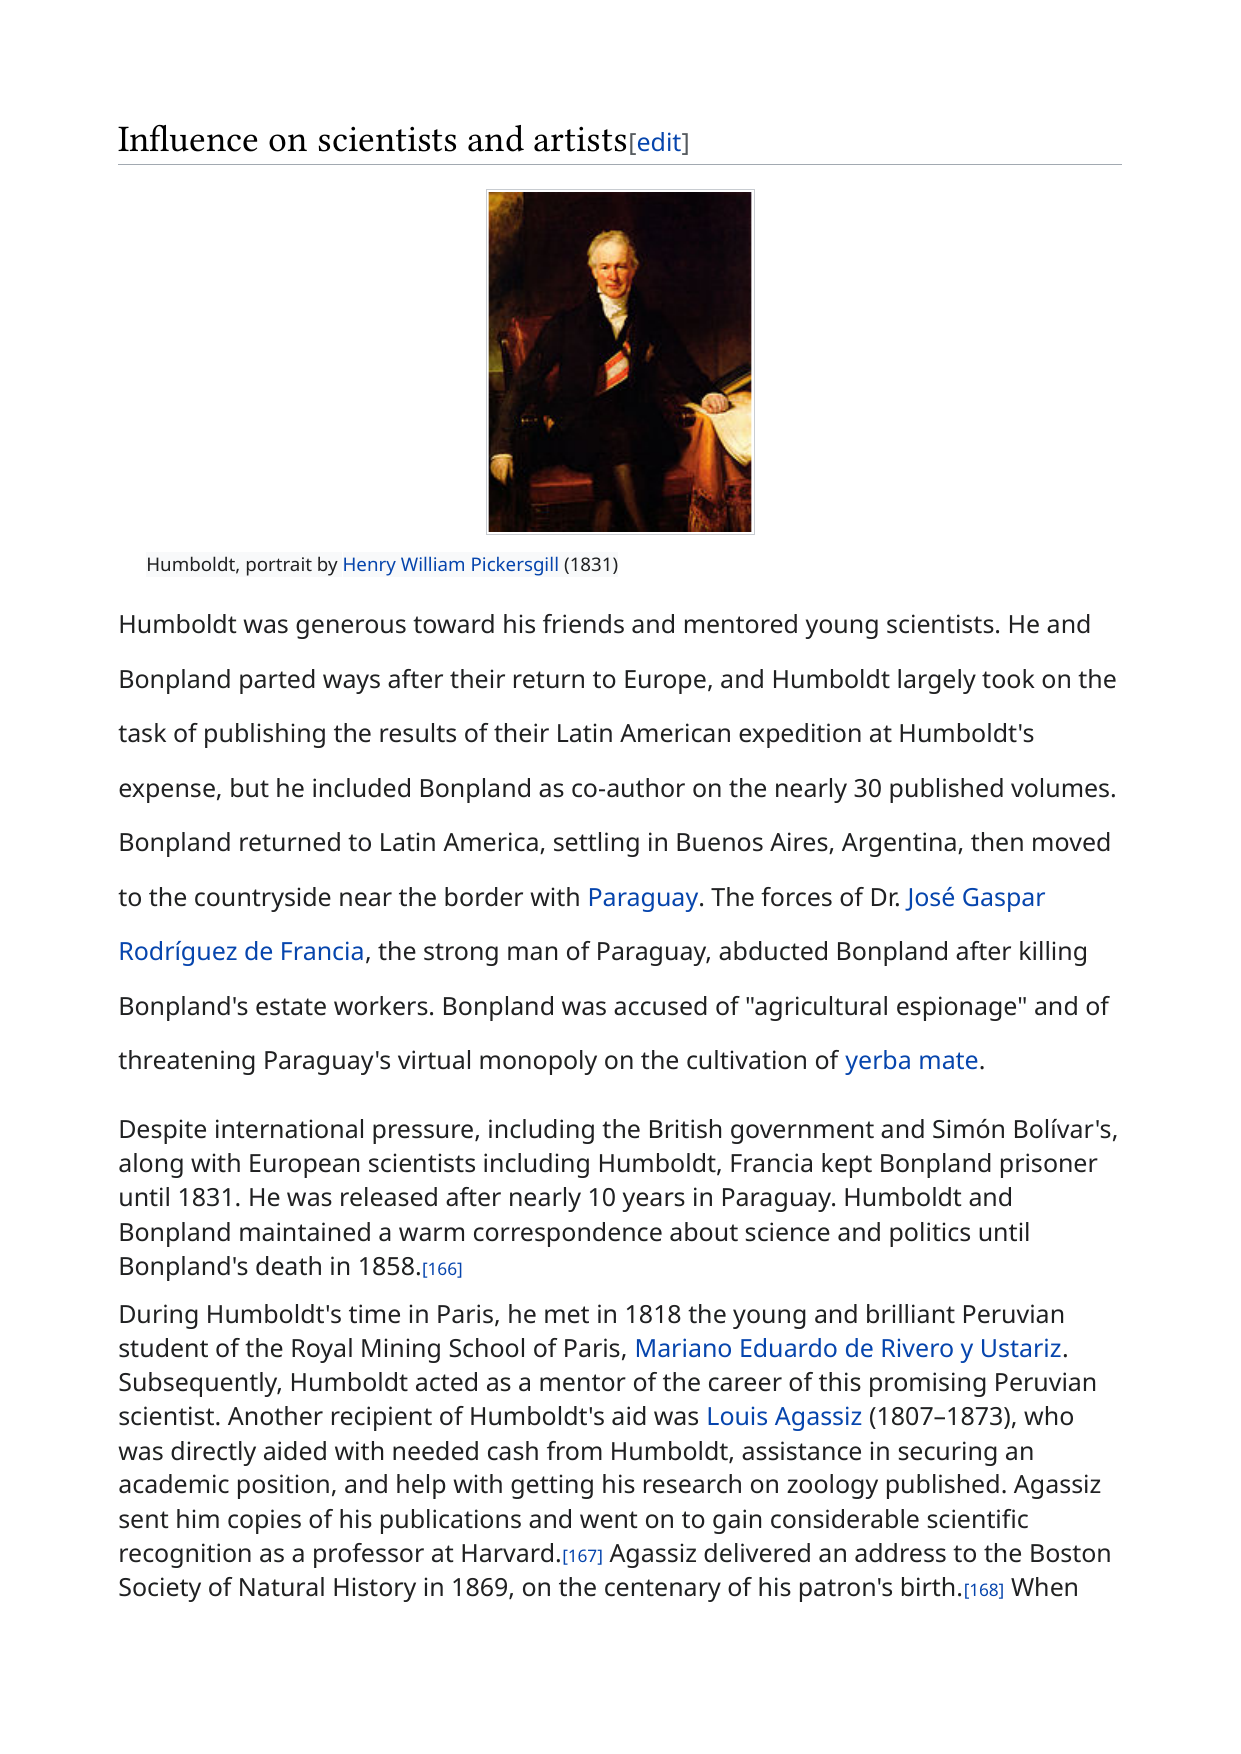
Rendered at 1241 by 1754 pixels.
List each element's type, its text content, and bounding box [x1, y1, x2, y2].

text During Humboldt's time in Paris, he met in 1818 the young and brilliant Peruvian student of the Royal Mining School of Paris, Mariano Eduardo de Rivero y Ustariz. Subsequently, Humboldt acted as a mentor of the career of this promising Peruvian scientist. Another recipient of Humboldt's aid was Louis Agassiz (1807–1873), who was directly aided with needed cash from Humboldt, assistance in securing an academic position, and help with getting his research on zoology published. Agassiz sent him copies of his publications and went on to gain considerable scientific recognition as a professor at Harvard.[167] Agassiz delivered an address to the Boston Society of Natural History in 1869, on the centenary of his patron's birth.[168] When [118, 1297, 1122, 1603]
text Humboldt, portrait by Henry William Pickersgill (1831) [123, 552, 1122, 577]
subtitle Influence on scientists and artists[edit] [118, 118, 1122, 164]
text Humboldt was generous toward his friends and mentored young scientists. He and Bonpland parted ways after their return to Europe, and Humboldt largely took on the task of publishing the results of their Latin American expedition at Humboldt's expense, but he included Bonpland as co-author on the nearly 30 published volumes. Bonpland returned to Latin America, settling in Buenos Aires, Argentina, then moved to the countryside near the border with Paraguay. The forces of Dr. José Gaspar Rodríguez de Francia, the strong man of Paraguay, abducted Bonpland after killing Bonpland's estate workers. Bonpland was accused of "agricultural espionage" and of threatening Paraguay's virtual monopoly on the cultivation of yerba mate. [118, 607, 1122, 1077]
text Despite international pressure, including the British government and Simón Bolívar's, along with European scientists including Humboldt, Francia kept Bonpland prisoner until 1831. He was released after nearly 10 years in Paraguay. Humboldt and Bonpland maintained a warm correspondence about science and politics until Bonpland's death in 1858.[166] [118, 1112, 1122, 1282]
picture [488, 192, 752, 532]
